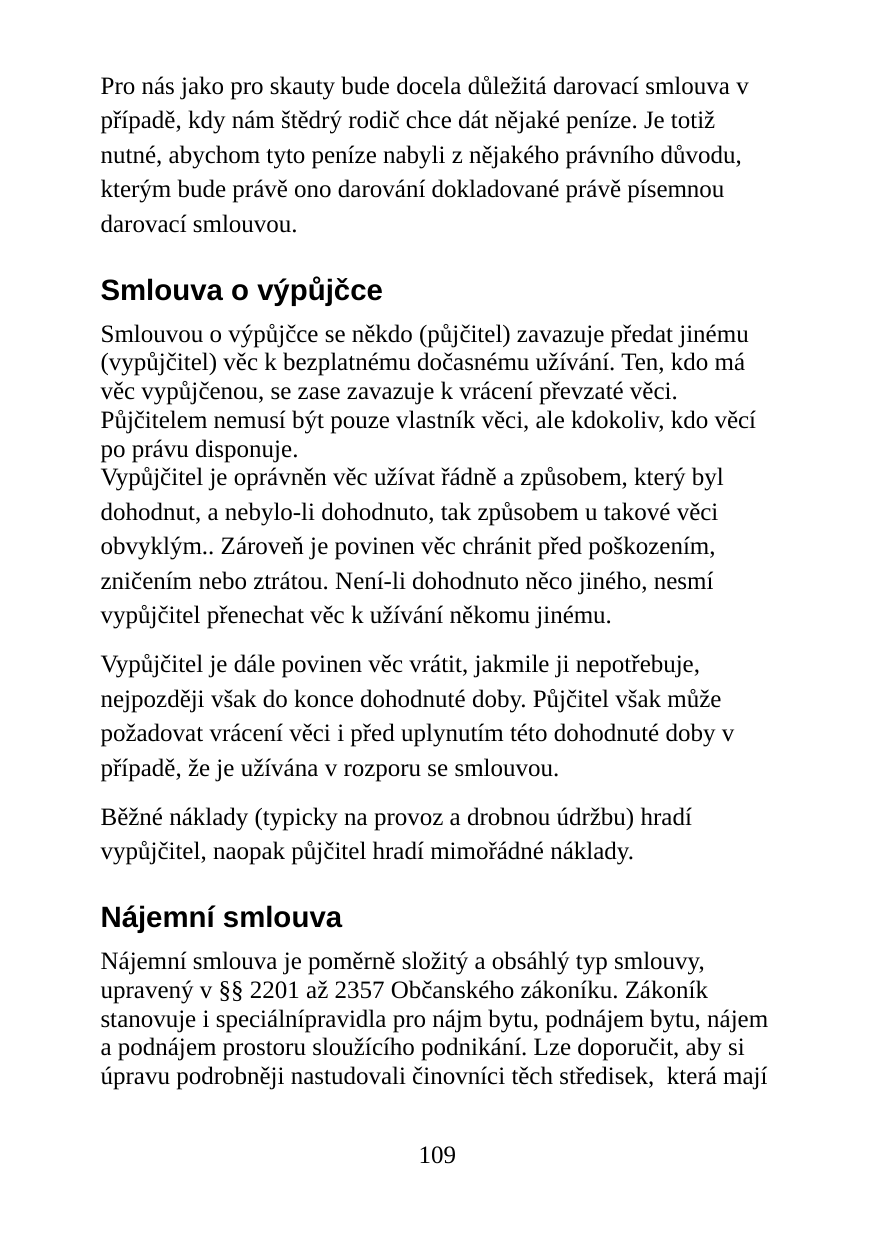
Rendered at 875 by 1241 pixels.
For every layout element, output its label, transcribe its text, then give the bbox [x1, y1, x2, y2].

text Smlouvou o výpůjčce se někdo (půjčitel) zavazuje předat jinému (vypůjčitel) věc k bezplatnému dočasnému užívání. Ten, kdo má věc vypůjčenou, se zase zavazuje k vrácení převzaté věci. Půjčitelem nemusí být pouze vlastník věci, ale kdokoliv, kdo věcí po právu disponuje. [100, 319, 774, 462]
text Vypůjčitel je dále povinen věc vrátit, jakmile ji nepotřebuje, nejpozději však do konce dohodnuté doby. Půjčitel však může požadovat vrácení věci i před uplynutím této dohodnuté doby v případě, že je užívána v rozporu se smlouvou. [100, 649, 774, 782]
subtitle Nájemní smlouva [100, 900, 774, 934]
subtitle Smlouva o výpůjčce [100, 272, 774, 306]
text Běžné náklady (typicky na provoz a drobnou údržbu) hradí vypůjčitel, naopak půjčitel hradí mimořádné náklady. [100, 802, 774, 865]
text Nájemní smlouva je poměrně složitý a obsáhlý typ smlouvy, upravený v §§ 2201 až 2357 Občanského zákoníku. Zákoník stanovuje i speciálnípravidla pro nájm bytu, podnájem bytu, nájem a podnájem prostoru sloužícího podnikání. Lze doporučit, aby si úpravu podrobněji nastudovali činovníci těch středisek, která mají [100, 946, 774, 1090]
text Pro nás jako pro skauty bude docela důležitá darovací smlouva v případě, kdy nám štědrý rodič chce dát nějaké peníze. Je totiž nutné, abychom tyto peníze nabyli z nějakého právního důvodu, kterým bude právě ono darování dokladované právě písemnou darovací smlouvou. [100, 71, 774, 237]
text Vypůjčitel je oprávněn věc užívat řádně a způsobem, který byl dohodnut, a nebylo-li dohodnuto, tak způsobem u takové věci obvyklým.. Zároveň je povinen věc chránit před poškozením, zničením nebo ztrátou. Není-li dohodnuto něco jiného, nesmí vypůjčitel přenechat věc k užívání někomu jinému. [100, 462, 774, 629]
